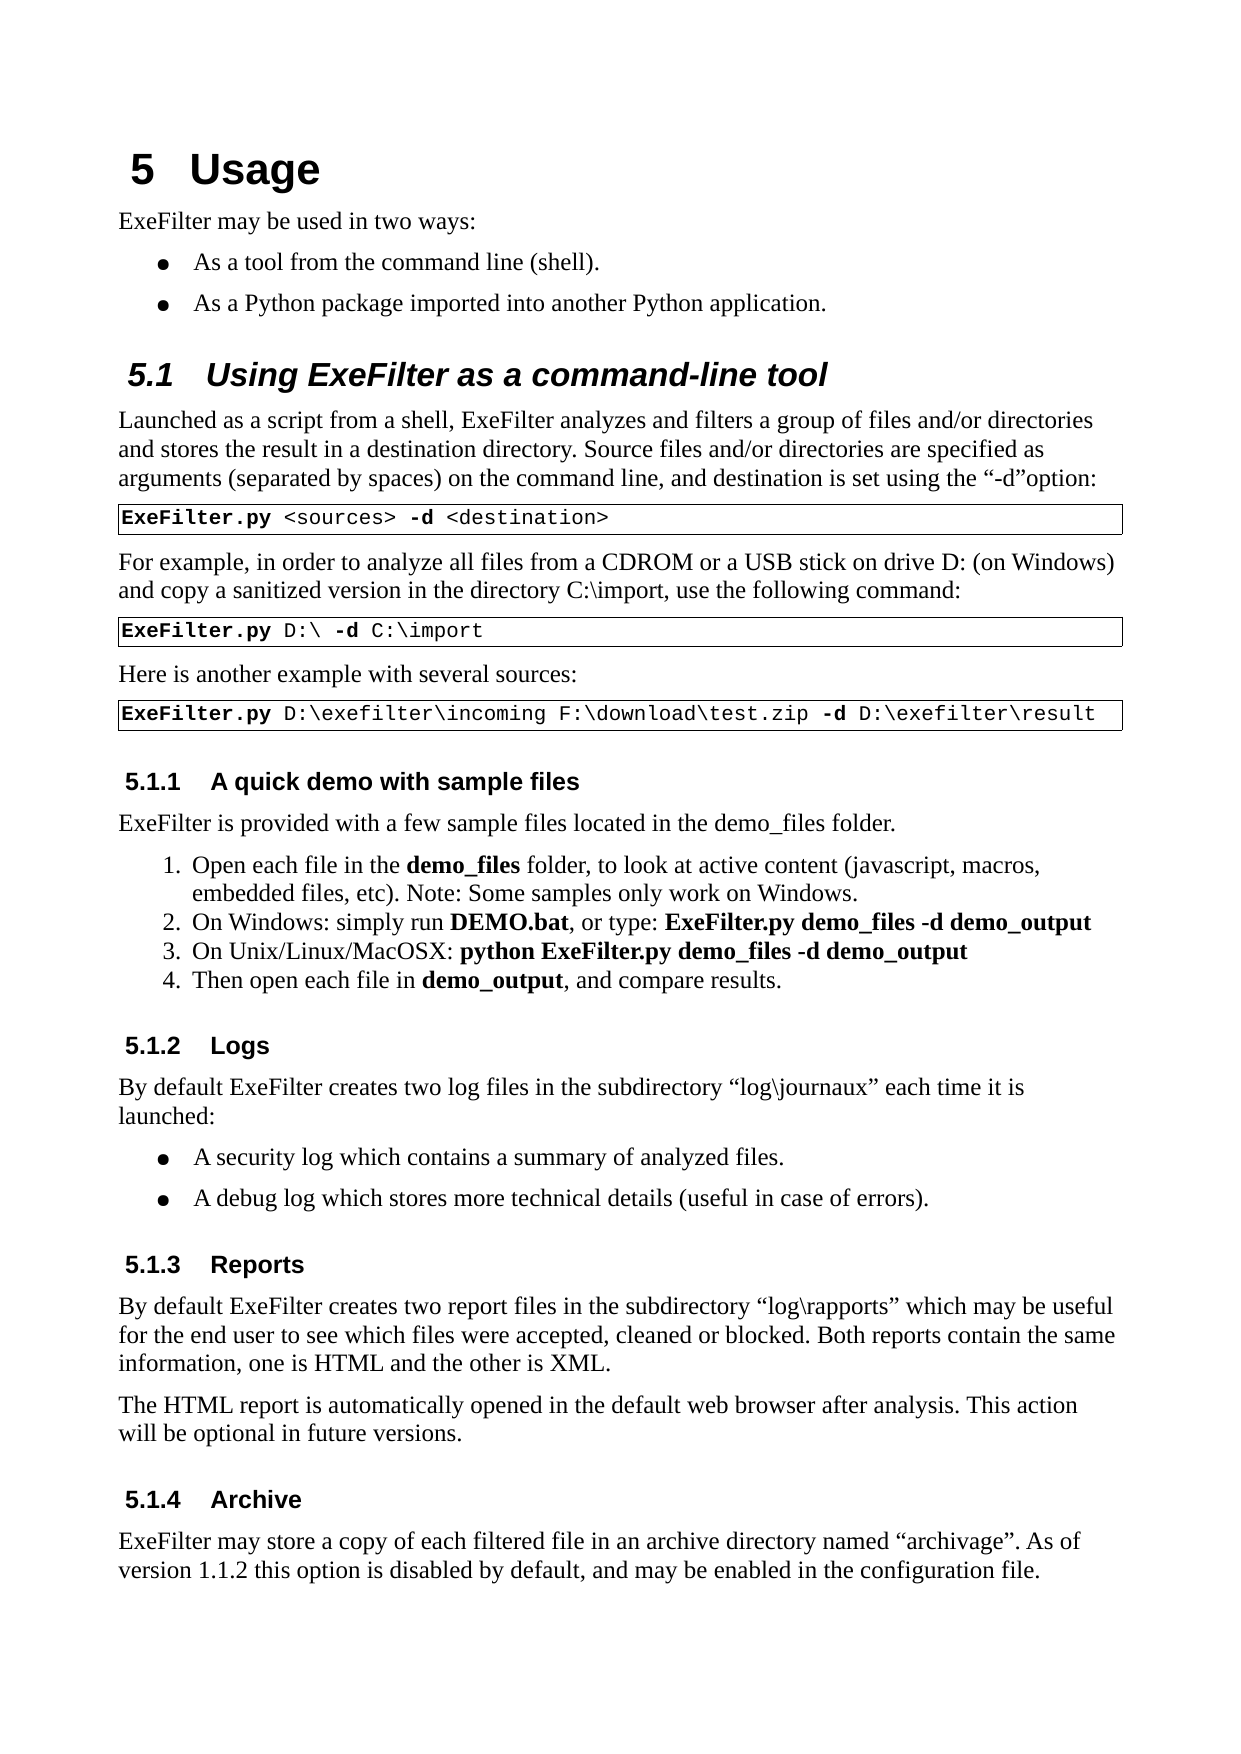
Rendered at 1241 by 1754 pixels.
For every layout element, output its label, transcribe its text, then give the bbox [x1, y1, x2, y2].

text ExeFilter.py <sources> -d <destination> [119, 505, 1122, 534]
text The HTML report is automatically opened in the default web browser after analysis. This action will be optional in future versions. [118, 1390, 1122, 1447]
subtitle Logs [118, 1031, 1122, 1060]
subtitle A quick demo with sample files [118, 767, 1122, 796]
text Launched as a script from a shell, ExeFilter analyzes and filters a group of files and/or directories and stores the result in a destination directory. Source files and/or directories are specified as arguments (separated by spaces) on the command line, and destination is set using the “-d”option: [118, 406, 1122, 492]
text ExeFilter may store a copy of each filtered file in an archive directory named “archivage”. As of version 1.1.2 this option is disabled by default, and may be enabled in the configuration file. [118, 1526, 1122, 1583]
list Open each file in the demo_files folder, to look at active content (javascript, macros, embedded files, etc). Note: Some samples only work on Windows. [162, 850, 1122, 907]
text For example, in order to analyze all files from a CDROM or a USB stick on drive D: (on Windows) and copy a sanitized version in the directory C:\import, use the following command: [118, 547, 1122, 604]
subtitle Using ExeFilter as a command-line tool [118, 355, 1122, 393]
text Here is another example with several sources: [118, 659, 1122, 687]
list On Unix/Linux/MacOSX: python ExeFilter.py demo_files -d demo_output [162, 936, 1122, 965]
text ExeFilter may be used in two ways: [118, 206, 1122, 235]
subtitle Reports [118, 1250, 1122, 1278]
subtitle Usage [118, 143, 1122, 193]
text ExeFilter.py D:\exefilter\incoming F:\download\test.zip -d D:\exefilter\result [119, 701, 1122, 730]
list A debug log which stores more technical details (useful in case of errors). [156, 1183, 1122, 1212]
list As a tool from the command line (shell). [156, 247, 1122, 276]
text By default ExeFilter creates two report files in the subdirectory “log\rapports” which may be useful for the end user to see which files were accepted, cleaned or blocked. Both reports contain the same information, one is HTML and the other is XML. [118, 1291, 1122, 1377]
text ExeFilter is provided with a few sample files located in the demo_files folder. [118, 808, 1122, 837]
list On Windows: simply run DEMO.bat, or type: ExeFilter.py demo_files -d demo_output [162, 907, 1122, 936]
list As a Python package imported into another Python application. [156, 288, 1122, 317]
text By default ExeFilter creates two log files in the subdirectory “log\journaux” each time it is launched: [118, 1072, 1122, 1130]
list A security log which contains a summary of analyzed files. [156, 1142, 1122, 1171]
subtitle Archive [118, 1485, 1122, 1513]
list Then open each file in demo_output, and compare results. [162, 965, 1122, 993]
text ExeFilter.py D:\ -d C:\import [119, 618, 1122, 646]
